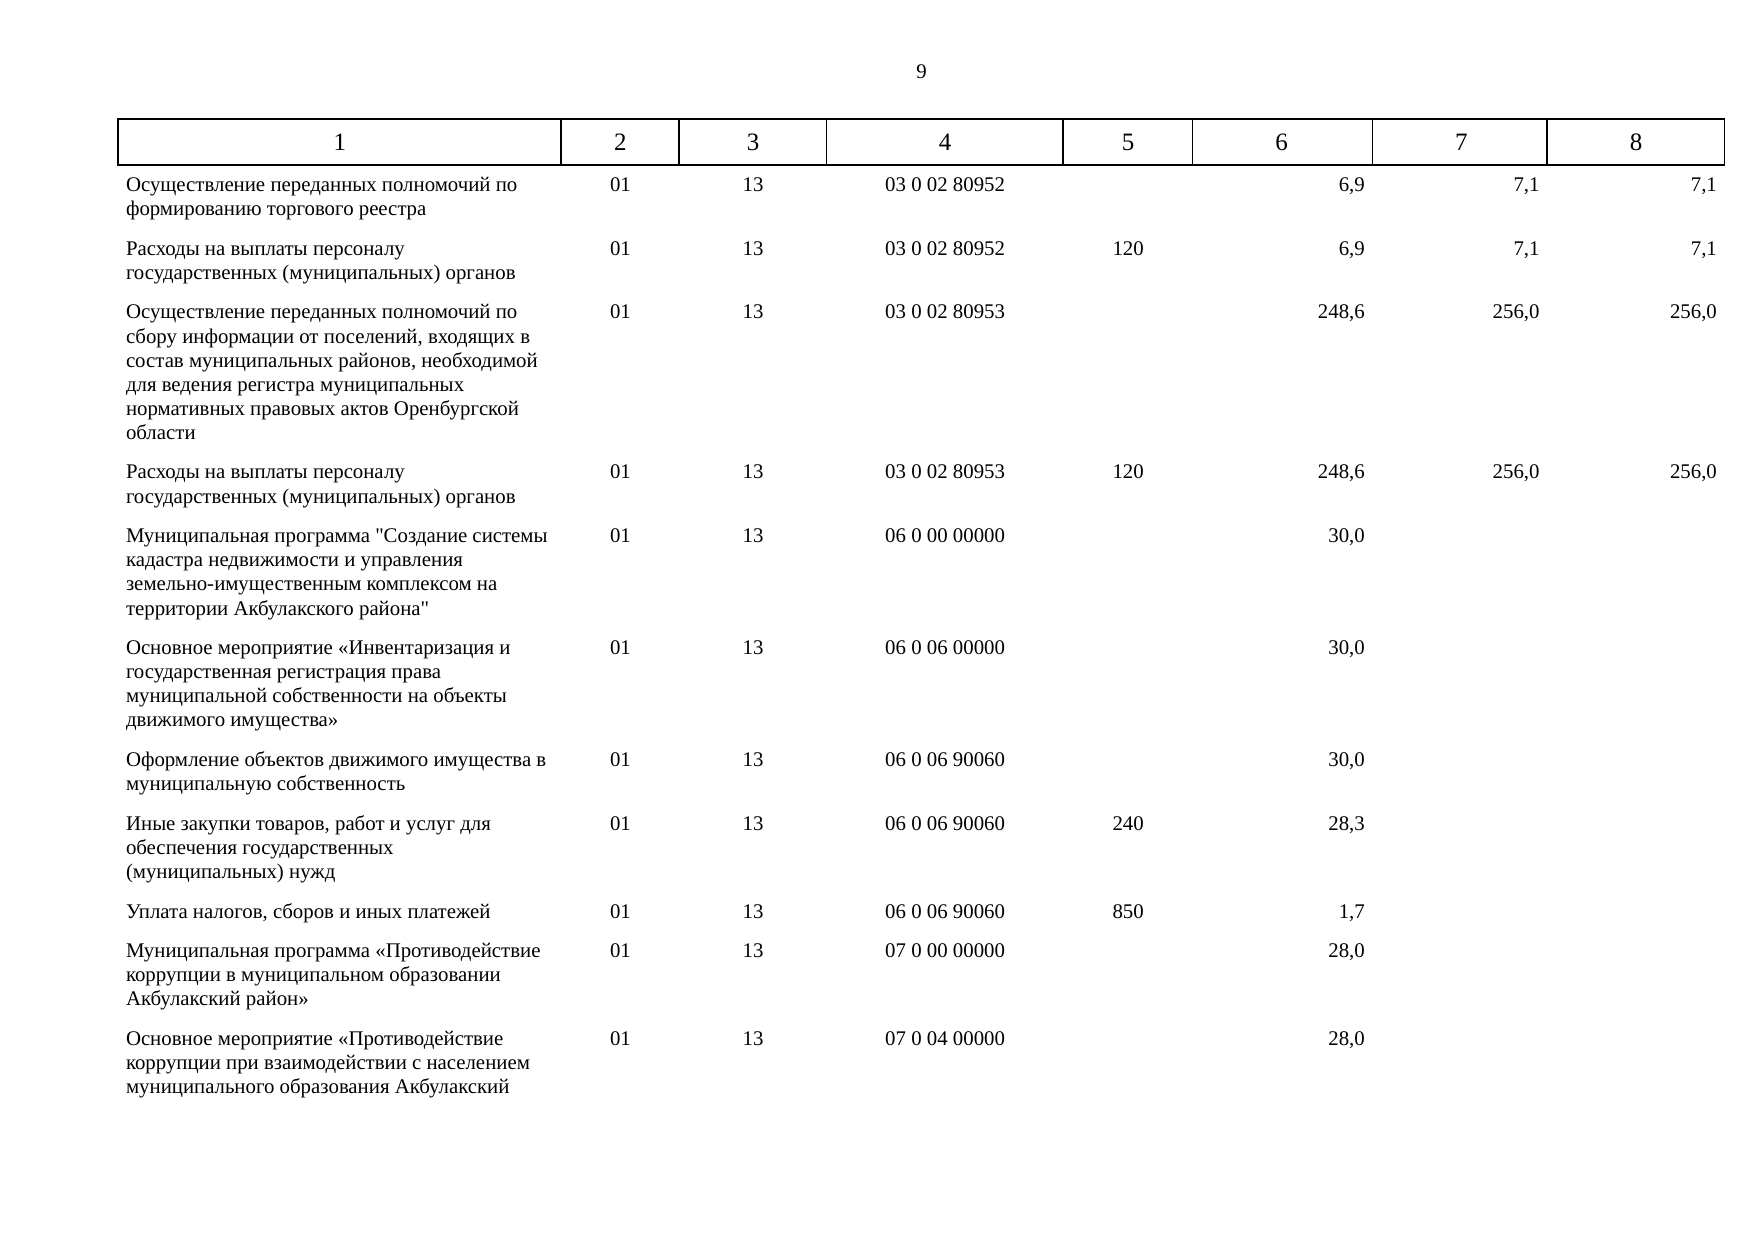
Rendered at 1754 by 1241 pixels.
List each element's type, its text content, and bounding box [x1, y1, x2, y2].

table_cell 30,0 [1193, 739, 1372, 803]
table_cell 06 0 06 00000 [827, 627, 1063, 739]
table_cell 13 [679, 292, 827, 452]
table_header [1064, 120, 1192, 164]
table_cell [1372, 627, 1547, 739]
table_cell 01 [561, 930, 679, 1018]
table_cell 01 [561, 515, 679, 627]
table_cell 28,0 [1193, 1018, 1372, 1106]
table_cell 01 [561, 1018, 679, 1106]
table_cell 13 [679, 166, 827, 228]
table_cell Основное мероприятие «Противодействие коррупции при взаимодействии с населением муниципального образования Акбулакский [118, 1018, 561, 1106]
table_header [680, 120, 826, 164]
table_cell 01 [561, 166, 679, 228]
table_cell 120 [1063, 228, 1193, 292]
table_cell [1063, 166, 1193, 228]
table_cell 7,1 [1547, 166, 1724, 228]
table_cell 06 0 06 90060 [827, 891, 1063, 930]
table_cell 248,6 [1193, 452, 1372, 515]
table_cell 13 [679, 739, 827, 803]
table_cell Иные закупки товаров, работ и услуг для обеспечения государственных (муниципальных) нужд [118, 803, 561, 891]
table_header 7 [1380, 128, 1542, 156]
table_header [1373, 120, 1546, 164]
table_cell 256,0 [1372, 452, 1547, 515]
table_cell 01 [561, 228, 679, 292]
table_cell 256,0 [1547, 292, 1724, 452]
table_cell 6,9 [1193, 166, 1372, 228]
table_cell 13 [679, 452, 827, 515]
table_cell 7,1 [1547, 228, 1724, 292]
table_cell 01 [561, 627, 679, 739]
table_cell 13 [679, 228, 827, 292]
table_cell [1063, 627, 1193, 739]
table_header [1548, 120, 1724, 164]
table_cell [1372, 930, 1547, 1018]
table_cell [1063, 739, 1193, 803]
table_cell Муниципальная программа «Противодействие коррупции в муниципальном образовании Акбулакский район» [118, 930, 561, 1018]
table_cell Муниципальная программа "Создание системы кадастра недвижимости и управления земельно-имущественным комплексом на территории Акбулакского района" [118, 515, 561, 627]
table_cell [1547, 739, 1724, 803]
table_cell [1063, 292, 1193, 452]
table_cell 30,0 [1193, 515, 1372, 627]
table_header [827, 120, 1062, 164]
table_header [1193, 120, 1372, 164]
table_header 5 [1071, 128, 1185, 156]
table_cell 7,1 [1372, 166, 1547, 228]
table_header 6 [1201, 128, 1362, 156]
table_cell [1547, 803, 1724, 891]
table_cell 01 [561, 292, 679, 452]
table_cell 03 0 02 80953 [827, 452, 1063, 515]
table_cell 120 [1063, 452, 1193, 515]
table_cell [1547, 1018, 1724, 1106]
table_cell 07 0 04 00000 [827, 1018, 1063, 1106]
table_header 8 [1555, 128, 1716, 156]
table_cell Оформление объектов движимого имущества в муниципальную собственность [118, 739, 561, 803]
table_cell 6,9 [1193, 228, 1372, 292]
table_cell 01 [561, 891, 679, 930]
table_cell 13 [679, 803, 827, 891]
table_cell Осуществление переданных полномочий по формированию торгового реестра [118, 166, 561, 228]
table_header [562, 120, 678, 164]
table_cell 240 [1063, 803, 1193, 891]
table_cell 01 [561, 452, 679, 515]
table_header 3 [687, 128, 819, 156]
table_cell 30,0 [1193, 627, 1372, 739]
table_cell 7,1 [1372, 228, 1547, 292]
table_cell Расходы на выплаты персоналу государственных (муниципальных) органов [118, 452, 561, 515]
table_cell 13 [679, 930, 827, 1018]
table_cell Осуществление переданных полномочий по сбору информации от поселений, входящих в состав муниципальных районов, необходимой для ведения регистра муниципальных нормативных правовых актов Оренбургской области [118, 292, 561, 452]
table_cell [1372, 1018, 1547, 1106]
table_cell [1063, 1018, 1193, 1106]
table_cell [1372, 803, 1547, 891]
table_header 2 [569, 128, 671, 156]
table_cell 256,0 [1372, 292, 1547, 452]
table_cell [1372, 515, 1547, 627]
table_cell 13 [679, 515, 827, 627]
table_cell 06 0 06 90060 [827, 739, 1063, 803]
table_cell 06 0 00 00000 [827, 515, 1063, 627]
table_cell 03 0 02 80953 [827, 292, 1063, 452]
table_cell [1372, 739, 1547, 803]
table_cell [1063, 515, 1193, 627]
table_cell 06 0 06 90060 [827, 803, 1063, 891]
table_cell 07 0 00 00000 [827, 930, 1063, 1018]
table_cell 13 [679, 1018, 827, 1106]
table_cell 28,3 [1193, 803, 1372, 891]
table_cell [1372, 891, 1547, 930]
table_cell 850 [1063, 891, 1193, 930]
table_cell 01 [561, 803, 679, 891]
table_cell 03 0 02 80952 [827, 228, 1063, 292]
table_cell 03 0 02 80952 [827, 166, 1063, 228]
table_cell [1547, 891, 1724, 930]
table_cell [1547, 930, 1724, 1018]
table_cell Основное мероприятие «Инвентаризация и государственная регистрация права муниципальной собственности на объекты движимого имущества» [118, 627, 561, 739]
table_header 4 [835, 128, 1055, 156]
table_header [119, 120, 560, 164]
table_cell [1547, 515, 1724, 627]
table_cell 13 [679, 891, 827, 930]
table_cell Расходы на выплаты персоналу государственных (муниципальных) органов [118, 228, 561, 292]
table_cell [1547, 627, 1724, 739]
table_cell 01 [561, 739, 679, 803]
table_cell Уплата налогов, сборов и иных платежей [118, 891, 561, 930]
table_cell 1,7 [1193, 891, 1372, 930]
table_header 1 [126, 128, 553, 156]
table_cell 248,6 [1193, 292, 1372, 452]
table_cell 28,0 [1193, 930, 1372, 1018]
table_cell 256,0 [1547, 452, 1724, 515]
table_cell [1063, 930, 1193, 1018]
table_cell 13 [679, 627, 827, 739]
